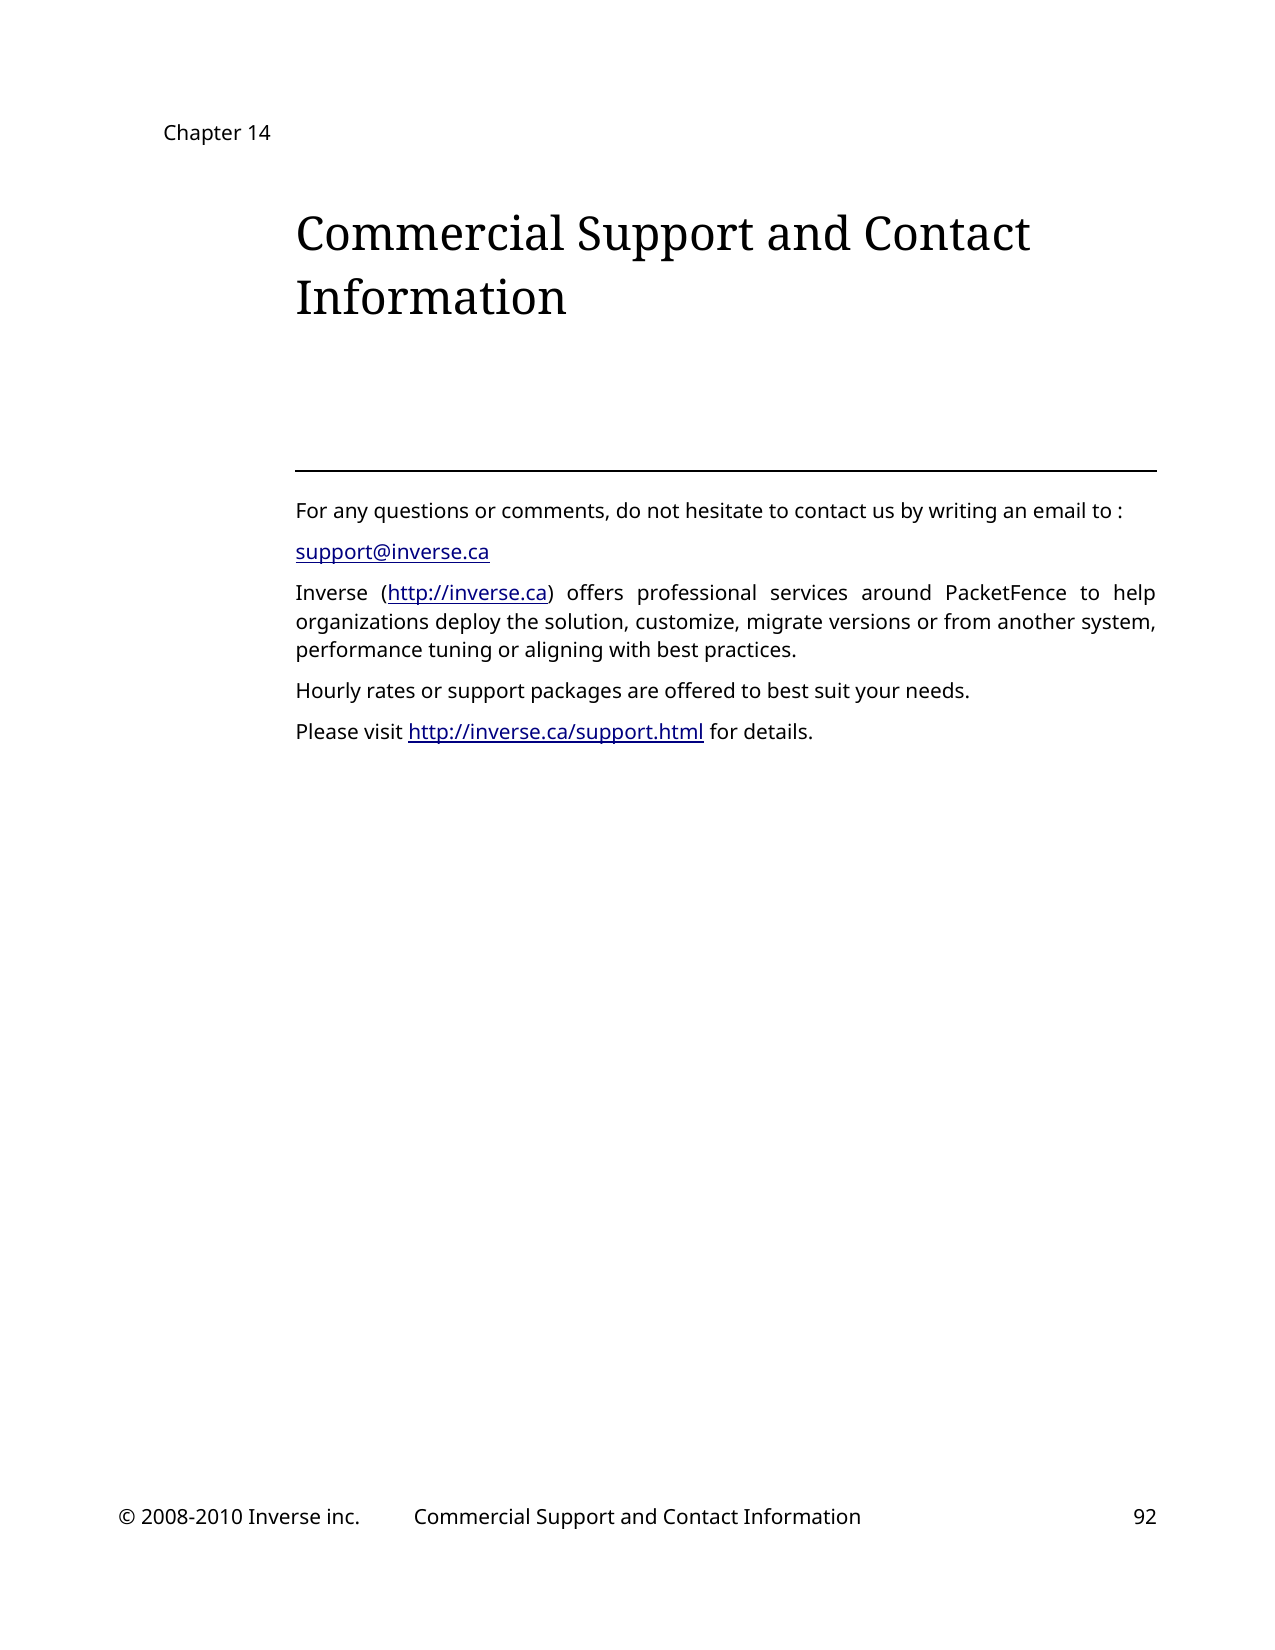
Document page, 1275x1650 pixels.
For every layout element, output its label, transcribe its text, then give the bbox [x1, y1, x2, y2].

text Please visit http://inverse.ca/support.html for details. [295, 717, 1157, 746]
text For any questions or comments, do not hesitate to contact us by writing an email to : [295, 497, 1157, 525]
text Hourly rates or support packages are offered to best suit your needs. [295, 676, 1157, 705]
subtitle Commercial Support and Contact Information [295, 201, 1157, 470]
text support@inverse.ca [295, 537, 1157, 566]
text Inverse (http://inverse.ca) offers professional services around PacketFence to help organizations deploy the solution, customize, migrate versions or from another system, performance tuning or aligning with best practices. [295, 578, 1157, 664]
